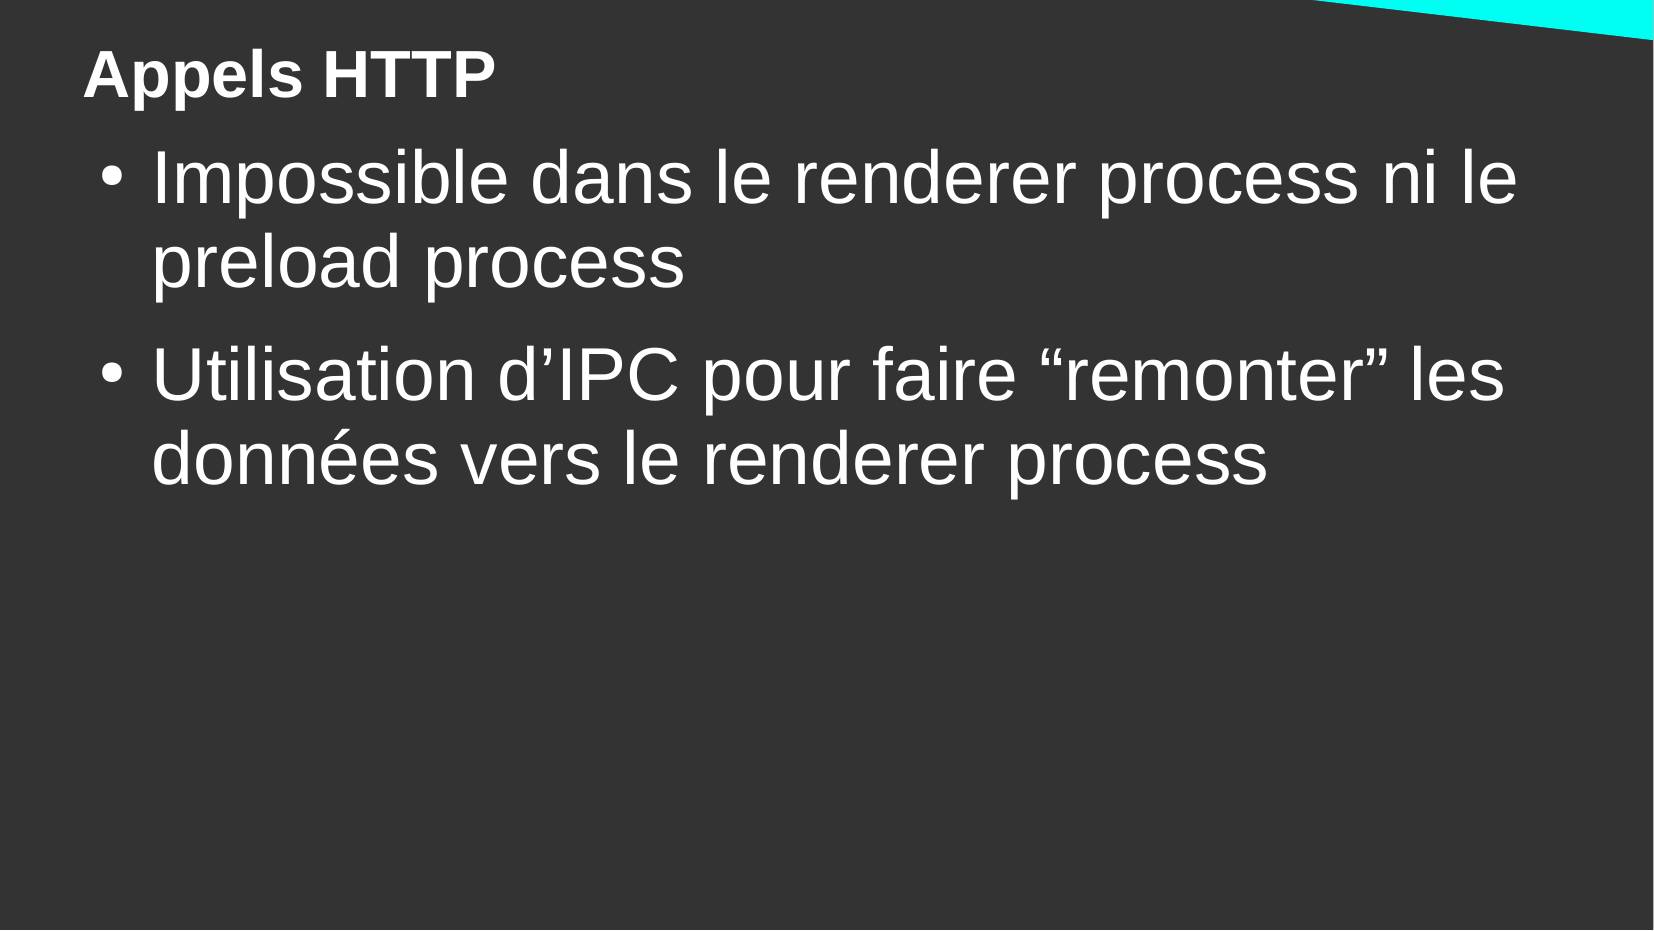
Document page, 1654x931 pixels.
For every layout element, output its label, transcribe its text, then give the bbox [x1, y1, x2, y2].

title Appels HTTP [82, 37, 1571, 112]
text_box [1312, 0, 1654, 41]
list Impossible dans le renderer process ni le preload process Utilisation d’IPC pour faire “remonter” les données vers le renderer process [80, 135, 1619, 780]
